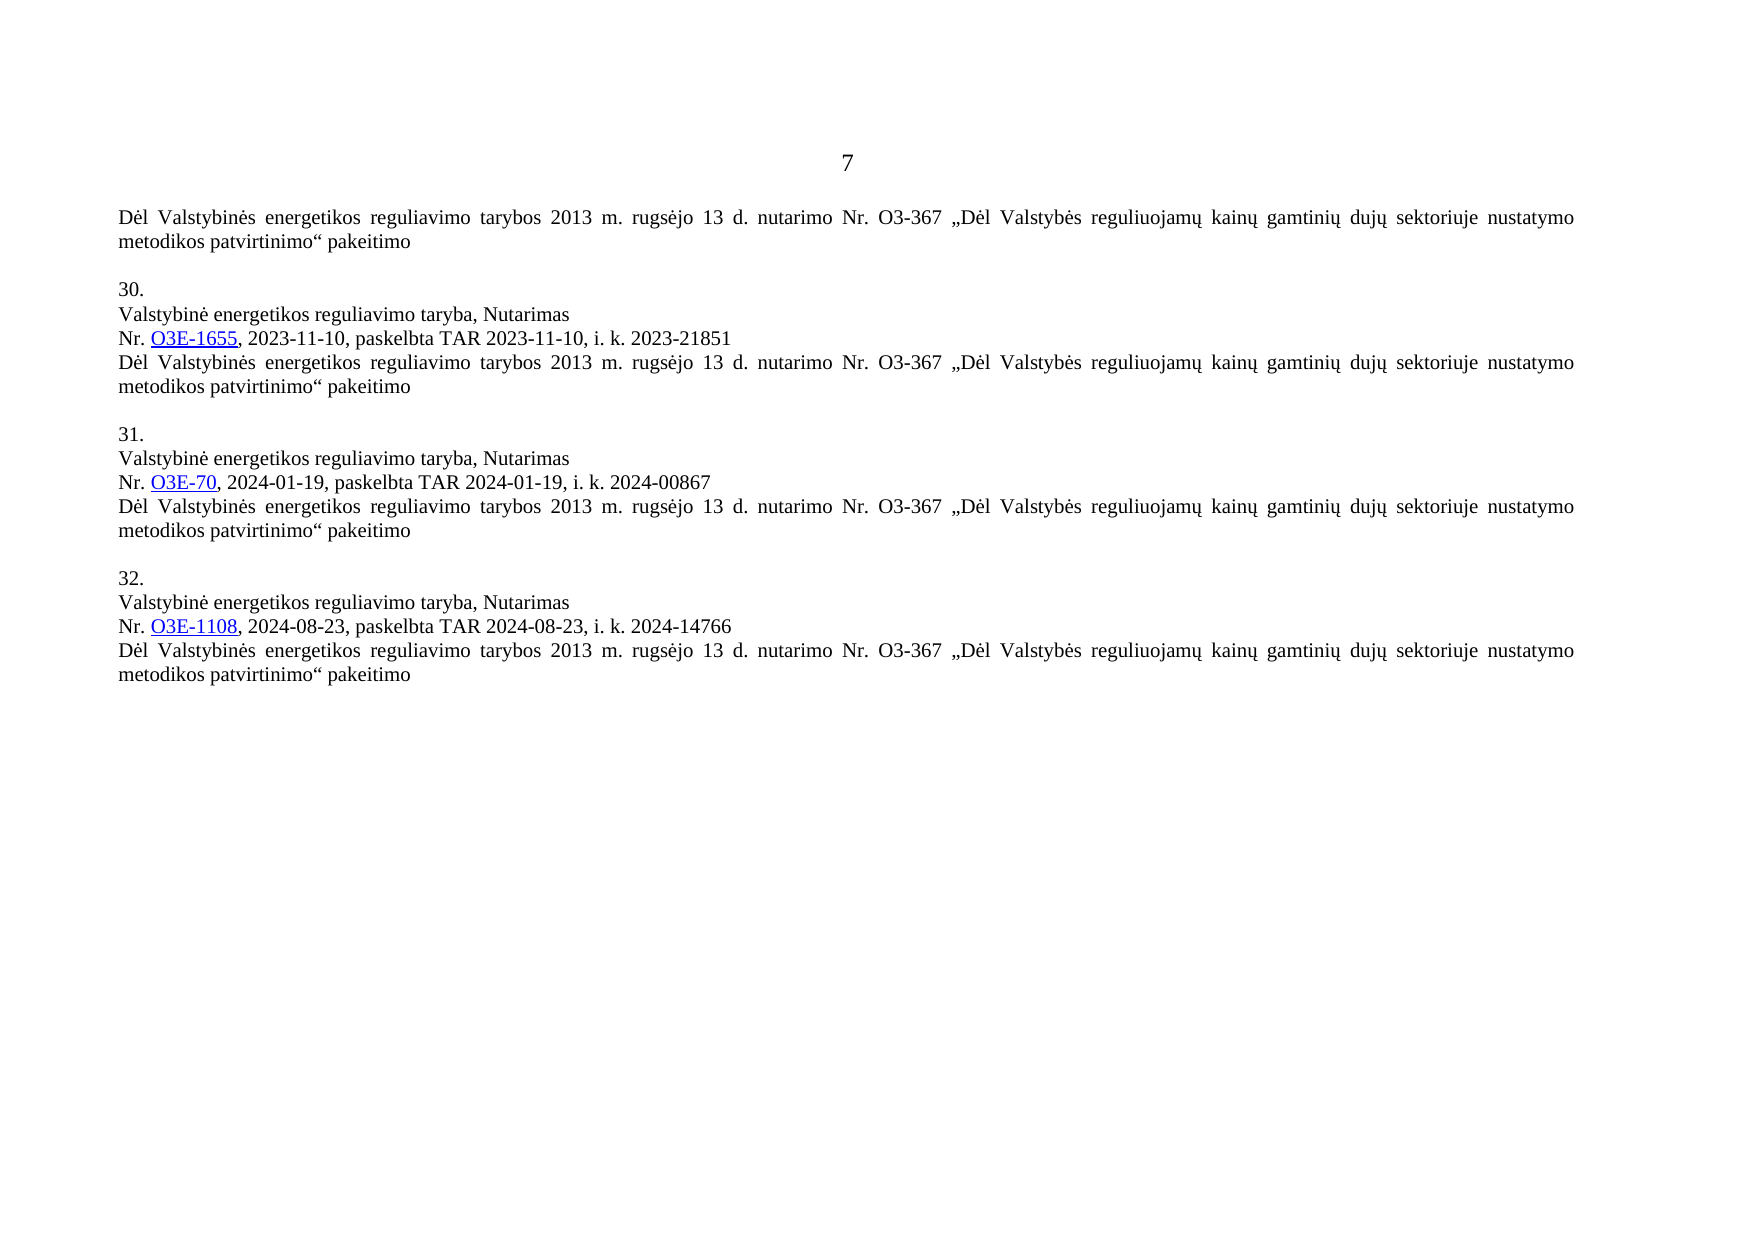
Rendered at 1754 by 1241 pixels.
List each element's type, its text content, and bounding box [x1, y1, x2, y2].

text Dėl Valstybinės energetikos reguliavimo tarybos 2013 m. rugsėjo 13 d. nutarimo Nr. O3-367 „Dėl Valstybės reguliuojamų kainų gamtinių dujų sektoriuje nustatymo metodikos patvirtinimo“ pakeitimo [118, 638, 1577, 686]
text Valstybinė energetikos reguliavimo taryba, Nutarimas [118, 590, 1577, 614]
text Valstybinė energetikos reguliavimo taryba, Nutarimas [118, 446, 1577, 470]
text Dėl Valstybinės energetikos reguliavimo tarybos 2013 m. rugsėjo 13 d. nutarimo Nr. O3-367 „Dėl Valstybės reguliuojamų kainų gamtinių dujų sektoriuje nustatymo metodikos patvirtinimo“ pakeitimo [118, 349, 1577, 398]
text Dėl Valstybinės energetikos reguliavimo tarybos 2013 m. rugsėjo 13 d. nutarimo Nr. O3-367 „Dėl Valstybės reguliuojamų kainų gamtinių dujų sektoriuje nustatymo metodikos patvirtinimo“ pakeitimo [118, 205, 1577, 253]
text Nr. O3E-1655, 2023-11-10, paskelbta TAR 2023-11-10, i. k. 2023-21851 [118, 326, 1577, 349]
text 30. [118, 277, 1577, 301]
text 32. [118, 566, 1577, 590]
text Nr. O3E-70, 2024-01-19, paskelbta TAR 2024-01-19, i. k. 2024-00867 [118, 470, 1577, 494]
text 31. [118, 422, 1577, 446]
text Dėl Valstybinės energetikos reguliavimo tarybos 2013 m. rugsėjo 13 d. nutarimo Nr. O3-367 „Dėl Valstybės reguliuojamų kainų gamtinių dujų sektoriuje nustatymo metodikos patvirtinimo“ pakeitimo [118, 494, 1577, 542]
text Nr. O3E-1108, 2024-08-23, paskelbta TAR 2024-08-23, i. k. 2024-14766 [118, 614, 1577, 638]
text Valstybinė energetikos reguliavimo taryba, Nutarimas [118, 301, 1577, 326]
